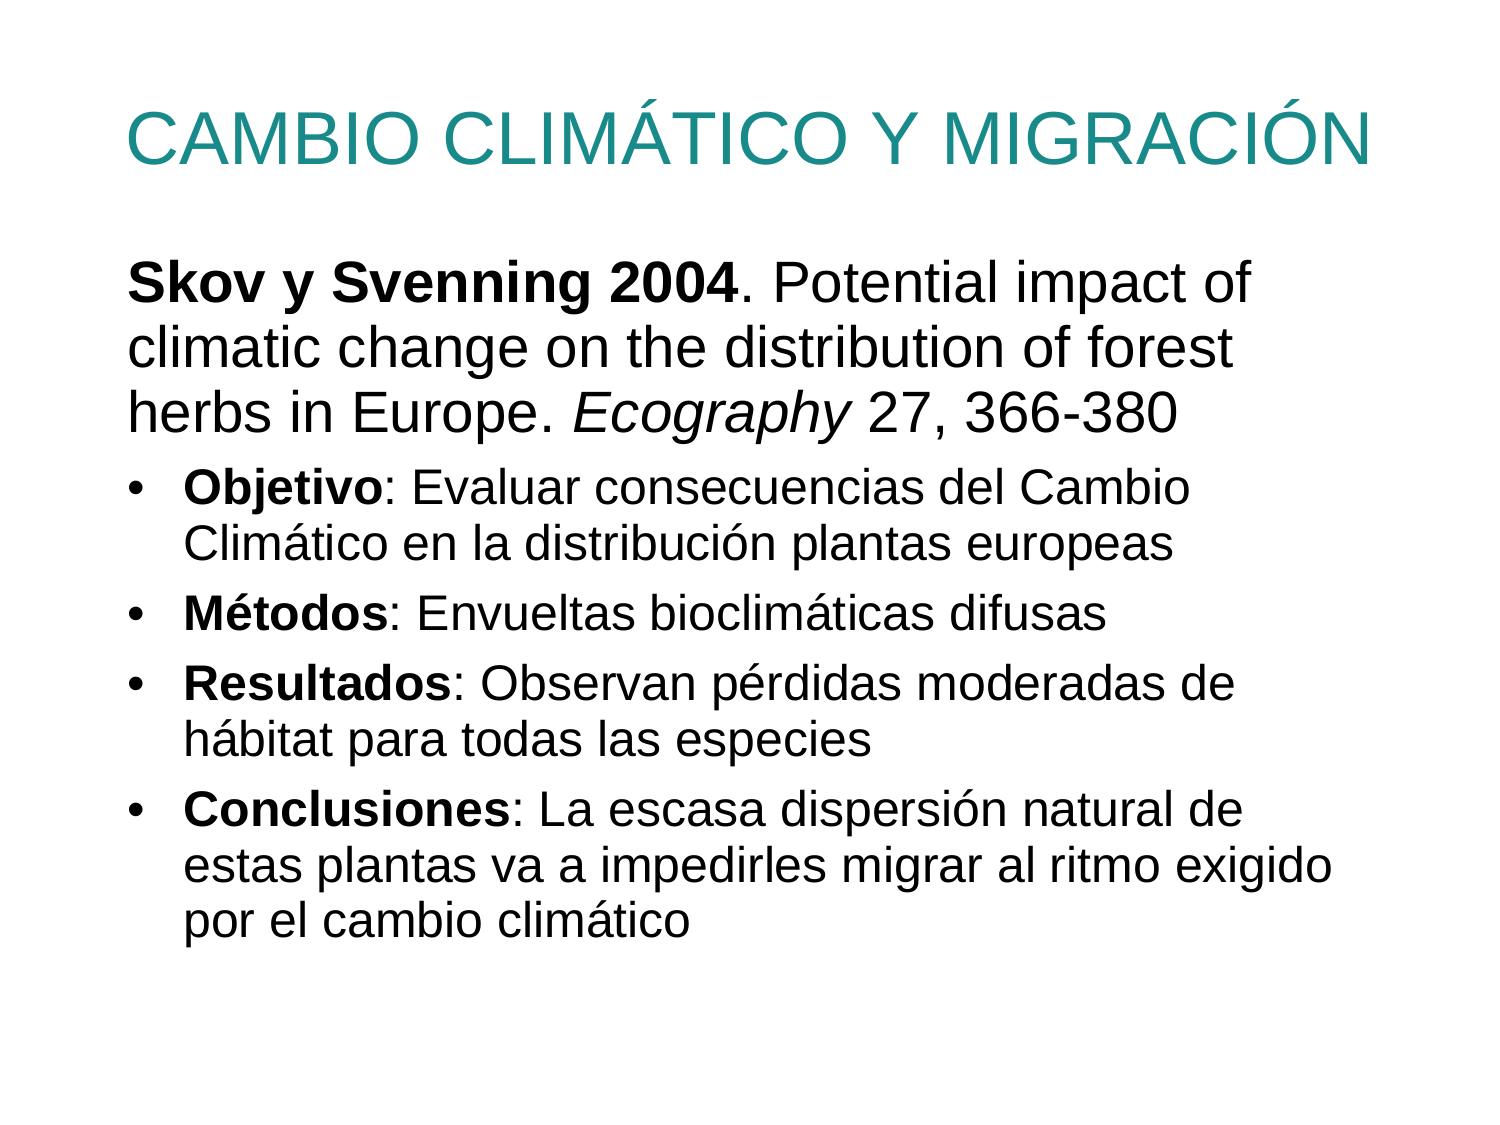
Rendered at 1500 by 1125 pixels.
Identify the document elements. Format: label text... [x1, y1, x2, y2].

title CAMBIO CLIMÁTICO Y MIGRACIÓN [28, 68, 1473, 209]
list Skov y Svenning 2004. Potential impact of climatic change on the distribution of forest herbs in Europe. Ecography 27, 366-380 Objetivo: Evaluar consecuencias del Cambio Climático en la distribución plantas europeas Métodos: Envueltas bioclimáticas difusas Resultados: Observan pérdidas moderadas de hábitat para todas las especies Conclusiones: La escasa dispersión natural de estas plantas va a impedirles migrar al ritmo exigido por el cambio climático [112, 241, 1388, 1091]
